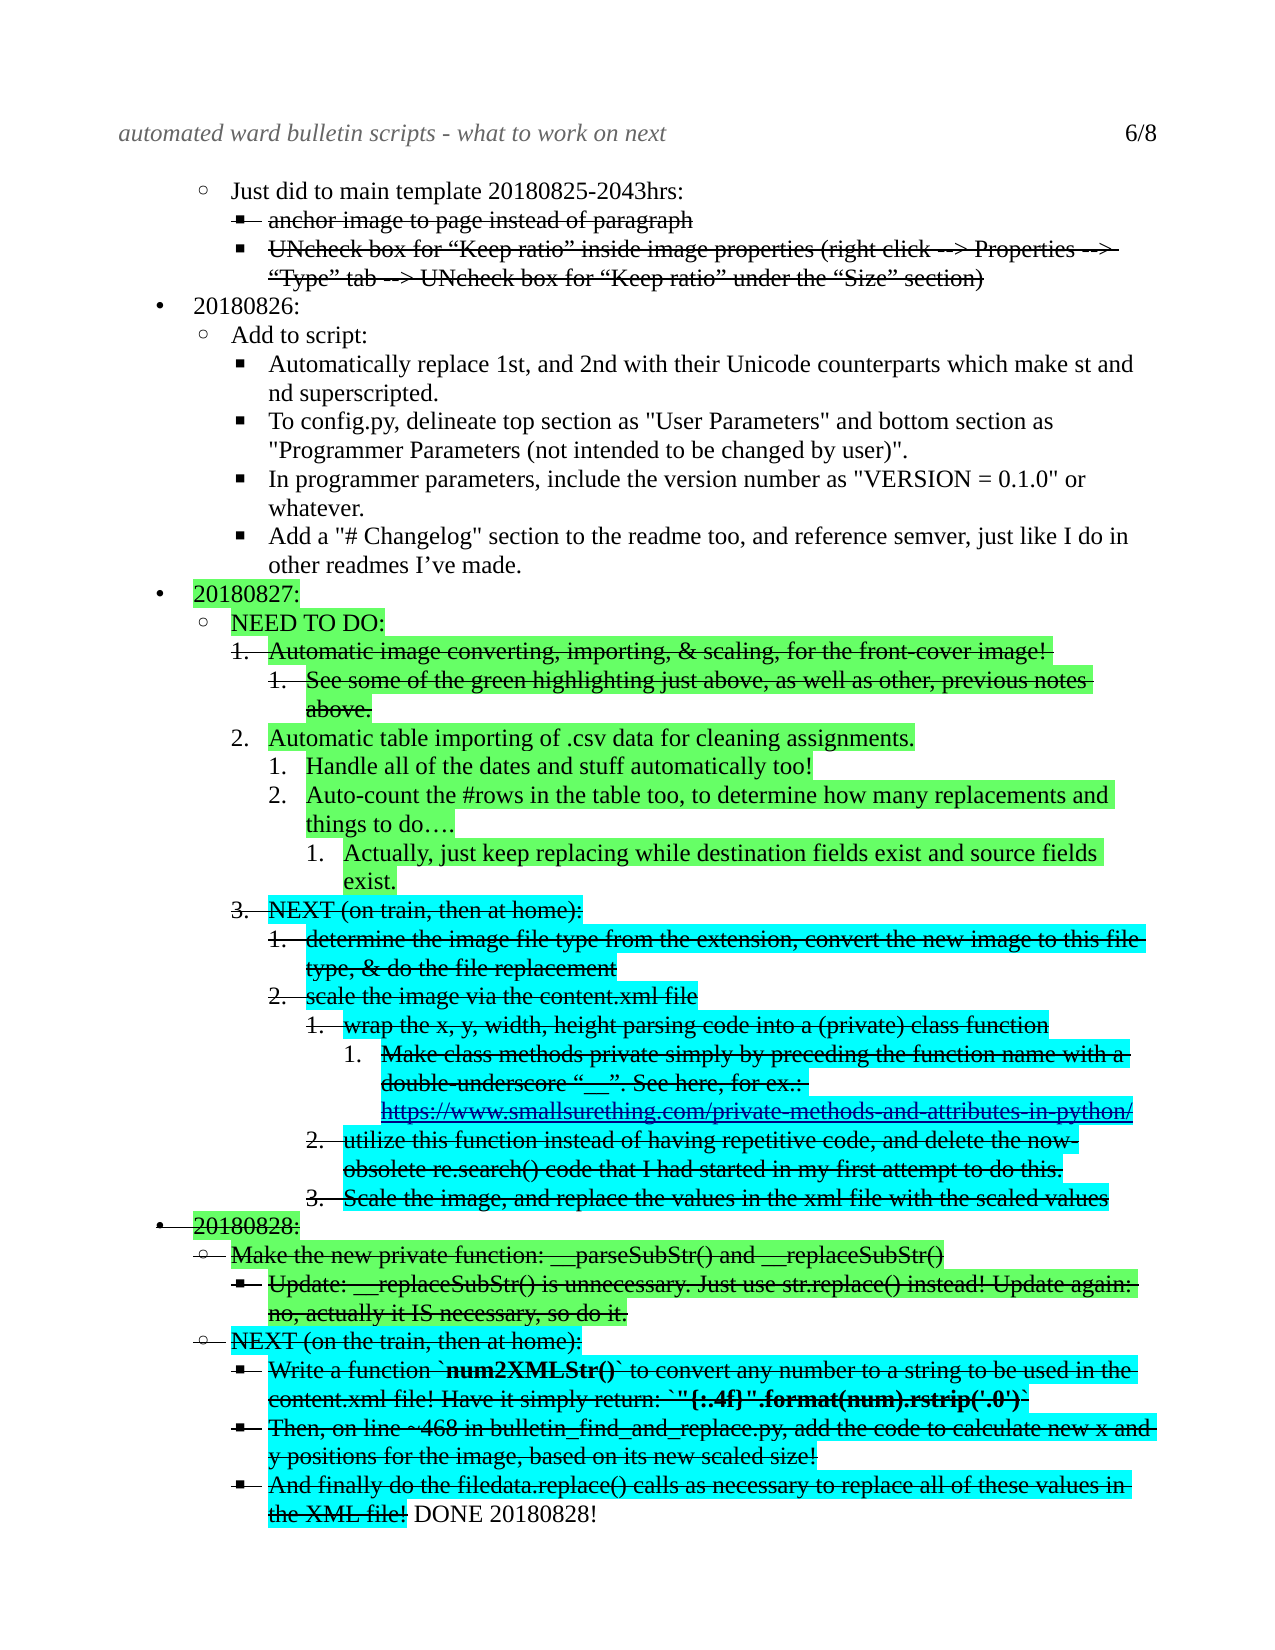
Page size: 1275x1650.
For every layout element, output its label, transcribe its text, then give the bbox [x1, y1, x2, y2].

list wrap the x, y, width, height parsing code into a (private) class function [306, 1010, 1157, 1039]
list Automatically replace 1st, and 2nd with their Unicode counterparts which make st and nd superscripted. [231, 349, 1157, 406]
list 20180827: [156, 579, 1157, 608]
list NEXT (on train, then at home): [231, 895, 1157, 924]
list Just did to main template 20180825-2043hrs: [193, 176, 1157, 205]
list Make the new private function: __parseSubStr() and __replaceSubStr() [193, 1240, 1157, 1269]
list Then, on line ~468 in bulletin_find_and_replace.py, add the code to calculate new x and y positions for the image, based on its new scaled size! [231, 1413, 1157, 1470]
list Make class methods private simply by preceding the function name with a double-underscore “__”. See here, for ex.: https://www.smallsurething.com/private-methods-and-attributes-in-python/ [343, 1039, 1157, 1125]
list Scale the image, and replace the values in the xml file with the scaled values [306, 1183, 1157, 1211]
list Handle all of the dates and stuff automatically too! [268, 751, 1157, 780]
list In programmer parameters, include the version number as "VERSION = 0.1.0" or whatever. [231, 464, 1157, 521]
list utilize this function instead of having repetitive code, and delete the now-obsolete re.search() code that I had started in my first attempt to do this. [306, 1125, 1157, 1183]
list NEED TO DO: [193, 608, 1157, 636]
list And finally do the filedata.replace() calls as necessary to replace all of these values in the XML file! DONE 20180828! [231, 1470, 1157, 1528]
list Write a function `num2XMLStr()` to convert any number to a string to be used in the content.xml file! Have it simply return: `"{:.4f}".format(num).rstrip('.0')` [231, 1355, 1157, 1413]
list Add a "# Changelog" section to the readme too, and reference semver, just like I do in other readmes I’ve made. [231, 521, 1157, 579]
list 20180828: [156, 1211, 1157, 1240]
list Automatic image converting, importing, & scaling, for the front-cover image! [231, 636, 1157, 665]
list Add to script: [193, 320, 1157, 349]
list UNcheck box for “Keep ratio” inside image properties (right click --> Properties --> “Type” tab --> UNcheck box for “Keep ratio” under the “Size” section) [231, 234, 1157, 291]
list determine the image file type from the extension, convert the new image to this file type, & do the file replacement [268, 924, 1157, 981]
list scale the image via the content.xml file [268, 981, 1157, 1010]
list Actually, just keep replacing while destination fields exist and source fields exist. [306, 838, 1157, 895]
list 20180826: [156, 291, 1157, 320]
list Automatic table importing of .csv data for cleaning assignments. [231, 723, 1157, 751]
list NEXT (on the train, then at home): [193, 1326, 1157, 1355]
list See some of the green highlighting just above, as well as other, previous notes above. [268, 665, 1157, 723]
list To config.py, delineate top section as "User Parameters" and bottom section as "Programmer Parameters (not intended to be changed by user)". [231, 406, 1157, 464]
list Update: __replaceSubStr() is unnecessary. Just use str.replace() instead! Update again: no, actually it IS necessary, so do it. [231, 1269, 1157, 1326]
list anchor image to page instead of paragraph [231, 205, 1157, 234]
list Auto-count the #rows in the table too, to determine how many replacements and things to do…. [268, 780, 1157, 838]
